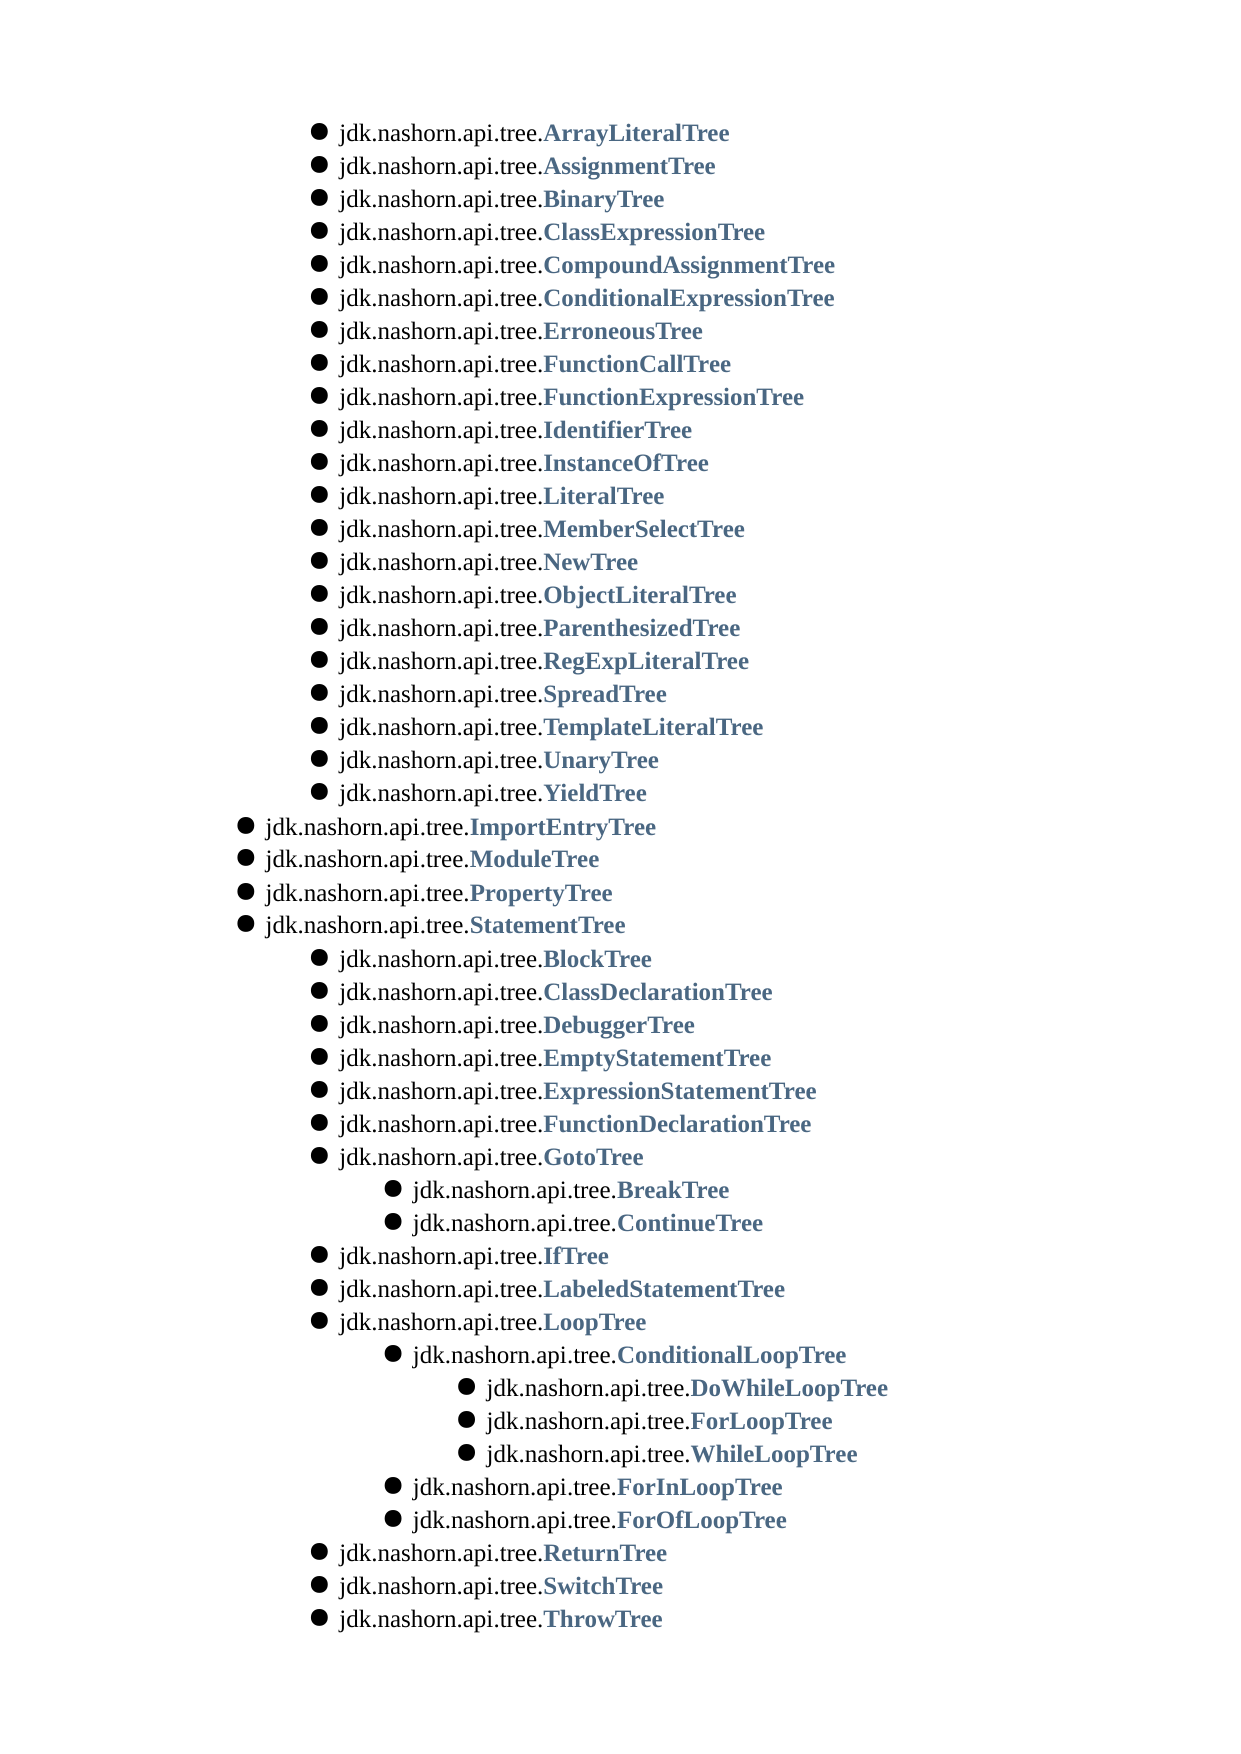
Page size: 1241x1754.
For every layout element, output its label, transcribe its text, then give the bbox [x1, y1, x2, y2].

list jdk.nashorn.api.tree.UnaryTree [309, 746, 1122, 774]
list jdk.nashorn.api.tree.GotoTree [309, 1142, 1122, 1171]
list jdk.nashorn.api.tree.ConditionalLoopTree [383, 1340, 1122, 1369]
list jdk.nashorn.api.tree.TemplateLiteralTree [309, 712, 1122, 741]
list jdk.nashorn.api.tree.DebuggerTree [309, 1010, 1122, 1038]
list jdk.nashorn.api.tree.MemberSelectTree [309, 514, 1122, 543]
list jdk.nashorn.api.tree.CompoundAssignmentTree [309, 250, 1122, 279]
list jdk.nashorn.api.tree.BinaryTree [309, 184, 1122, 213]
list jdk.nashorn.api.tree.ObjectLiteralTree [309, 580, 1122, 609]
list jdk.nashorn.api.tree.FunctionExpressionTree [309, 382, 1122, 411]
list jdk.nashorn.api.tree.ReturnTree [309, 1538, 1122, 1567]
list jdk.nashorn.api.tree.InstanceOfTree [309, 448, 1122, 477]
list jdk.nashorn.api.tree.LoopTree [309, 1307, 1122, 1336]
list jdk.nashorn.api.tree.ErroneousTree [309, 316, 1122, 345]
list jdk.nashorn.api.tree.IdentifierTree [309, 415, 1122, 444]
list jdk.nashorn.api.tree.ClassDeclarationTree [309, 977, 1122, 1005]
list jdk.nashorn.api.tree.ThrowTree [309, 1604, 1122, 1633]
list jdk.nashorn.api.tree.EmptyStatementTree [309, 1043, 1122, 1071]
list jdk.nashorn.api.tree.ArrayLiteralTree [309, 118, 1122, 147]
list jdk.nashorn.api.tree.ForLoopTree [457, 1406, 1122, 1435]
list jdk.nashorn.api.tree.BlockTree [309, 944, 1122, 972]
list jdk.nashorn.api.tree.ModuleTree [236, 844, 1122, 873]
list jdk.nashorn.api.tree.ContinueTree [383, 1208, 1122, 1237]
list jdk.nashorn.api.tree.WhileLoopTree [457, 1439, 1122, 1468]
list jdk.nashorn.api.tree.ExpressionStatementTree [309, 1076, 1122, 1104]
list jdk.nashorn.api.tree.ForInLoopTree [383, 1472, 1122, 1501]
list jdk.nashorn.api.tree.ForOfLoopTree [383, 1505, 1122, 1534]
list jdk.nashorn.api.tree.IfTree [309, 1241, 1122, 1269]
list jdk.nashorn.api.tree.SwitchTree [309, 1571, 1122, 1600]
list jdk.nashorn.api.tree.FunctionCallTree [309, 349, 1122, 378]
list jdk.nashorn.api.tree.RegExpLiteralTree [309, 646, 1122, 675]
list jdk.nashorn.api.tree.YieldTree [309, 778, 1122, 807]
list jdk.nashorn.api.tree.ConditionalExpressionTree [309, 283, 1122, 312]
list jdk.nashorn.api.tree.DoWhileLoopTree [457, 1373, 1122, 1402]
list jdk.nashorn.api.tree.BreakTree [383, 1175, 1122, 1203]
list jdk.nashorn.api.tree.ClassExpressionTree [309, 217, 1122, 246]
list jdk.nashorn.api.tree.SpreadTree [309, 679, 1122, 708]
list jdk.nashorn.api.tree.PropertyTree [236, 878, 1122, 906]
list jdk.nashorn.api.tree.AssignmentTree [309, 151, 1122, 180]
list jdk.nashorn.api.tree.ImportEntryTree [236, 812, 1122, 840]
list jdk.nashorn.api.tree.ParenthesizedTree [309, 613, 1122, 642]
list jdk.nashorn.api.tree.NewTree [309, 547, 1122, 576]
list jdk.nashorn.api.tree.FunctionDeclarationTree [309, 1109, 1122, 1137]
list jdk.nashorn.api.tree.LiteralTree [309, 481, 1122, 510]
list jdk.nashorn.api.tree.LabeledStatementTree [309, 1274, 1122, 1303]
list jdk.nashorn.api.tree.StatementTree [236, 911, 1122, 939]
